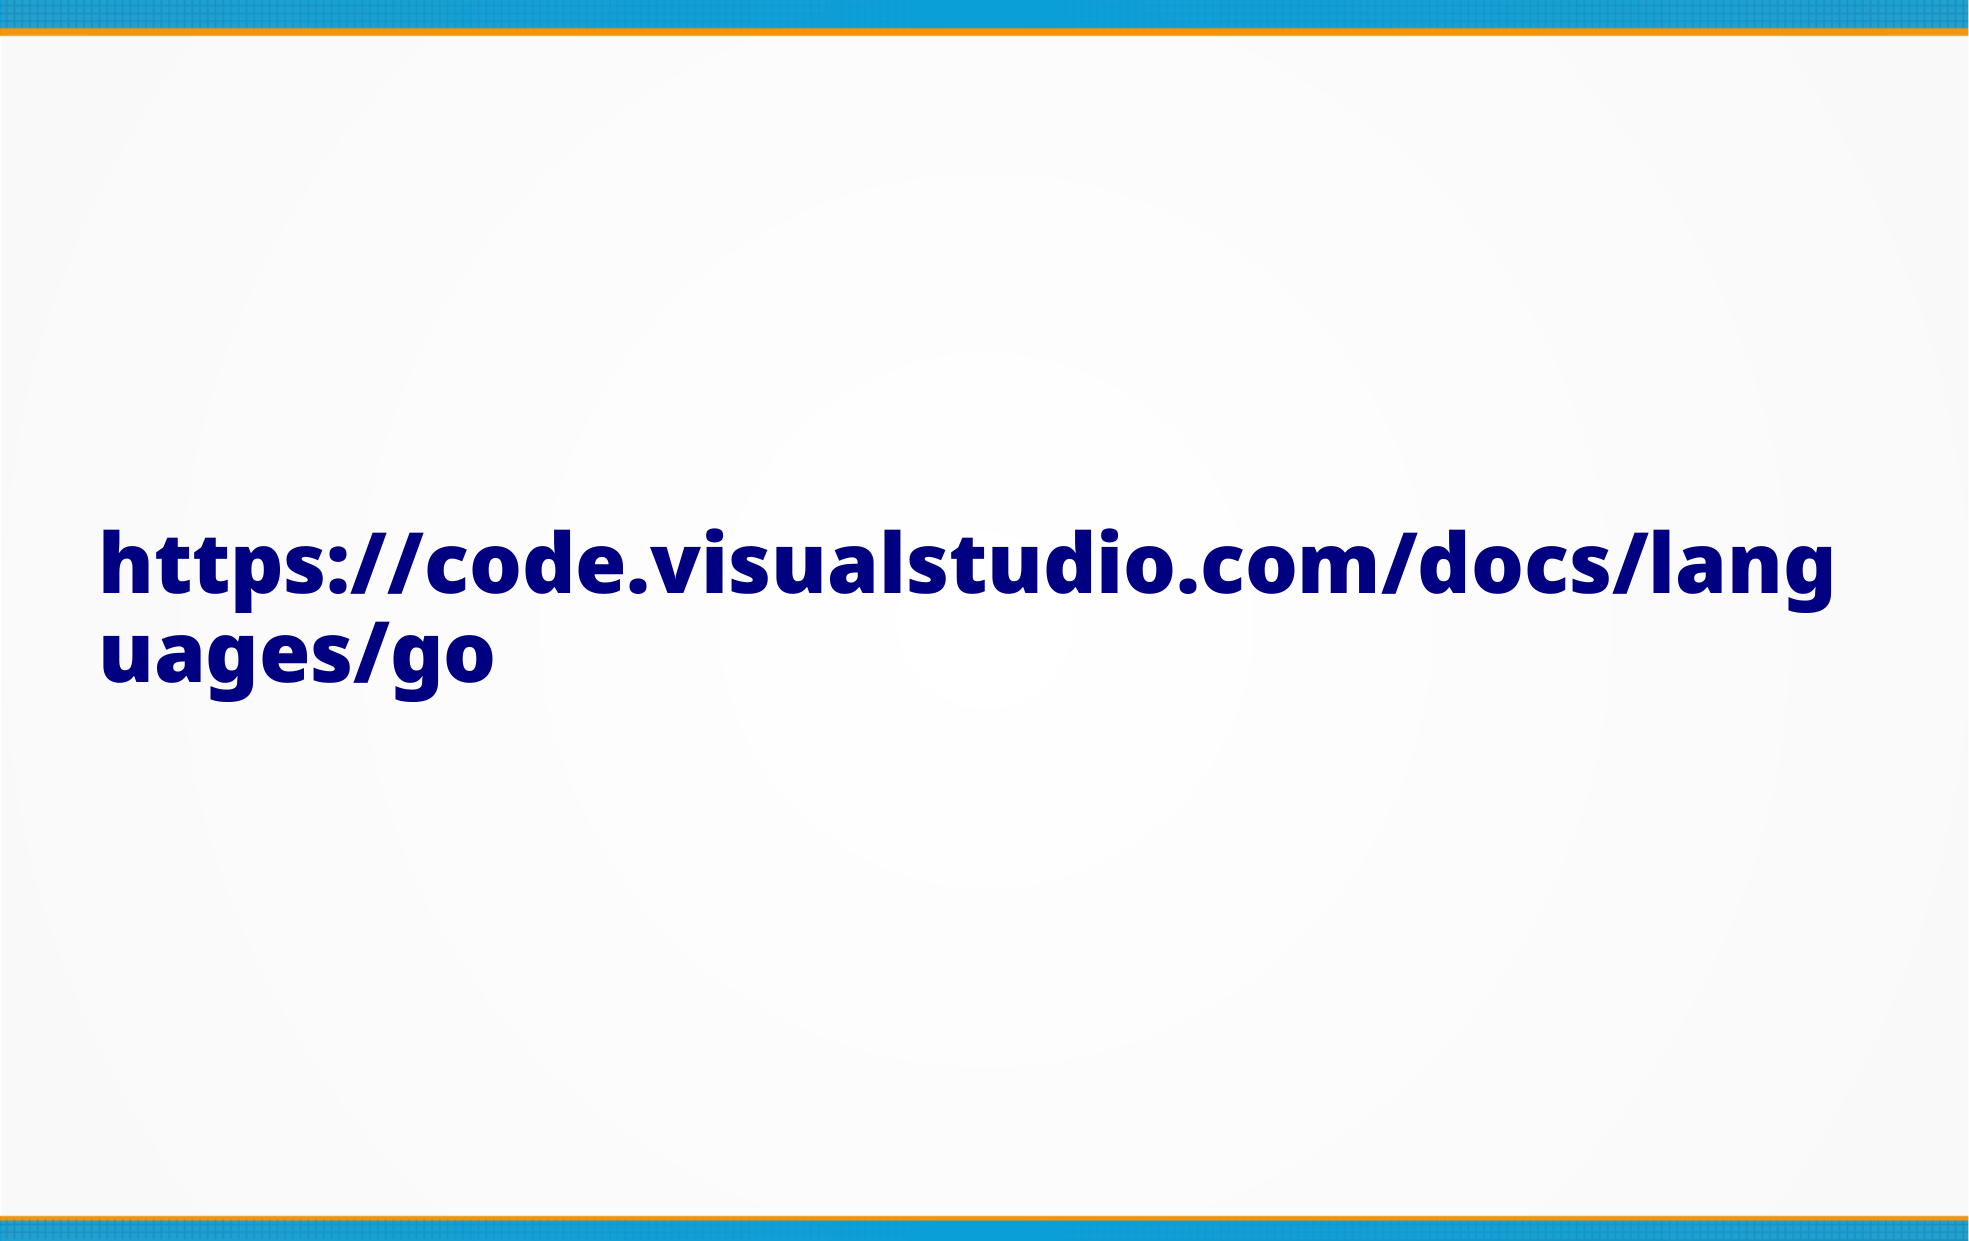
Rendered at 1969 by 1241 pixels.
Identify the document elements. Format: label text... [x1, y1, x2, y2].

subtitle https://code.visualstudio.com/docs/languages/go [98, 138, 1870, 1098]
picture [0, 0, 1969, 1241]
